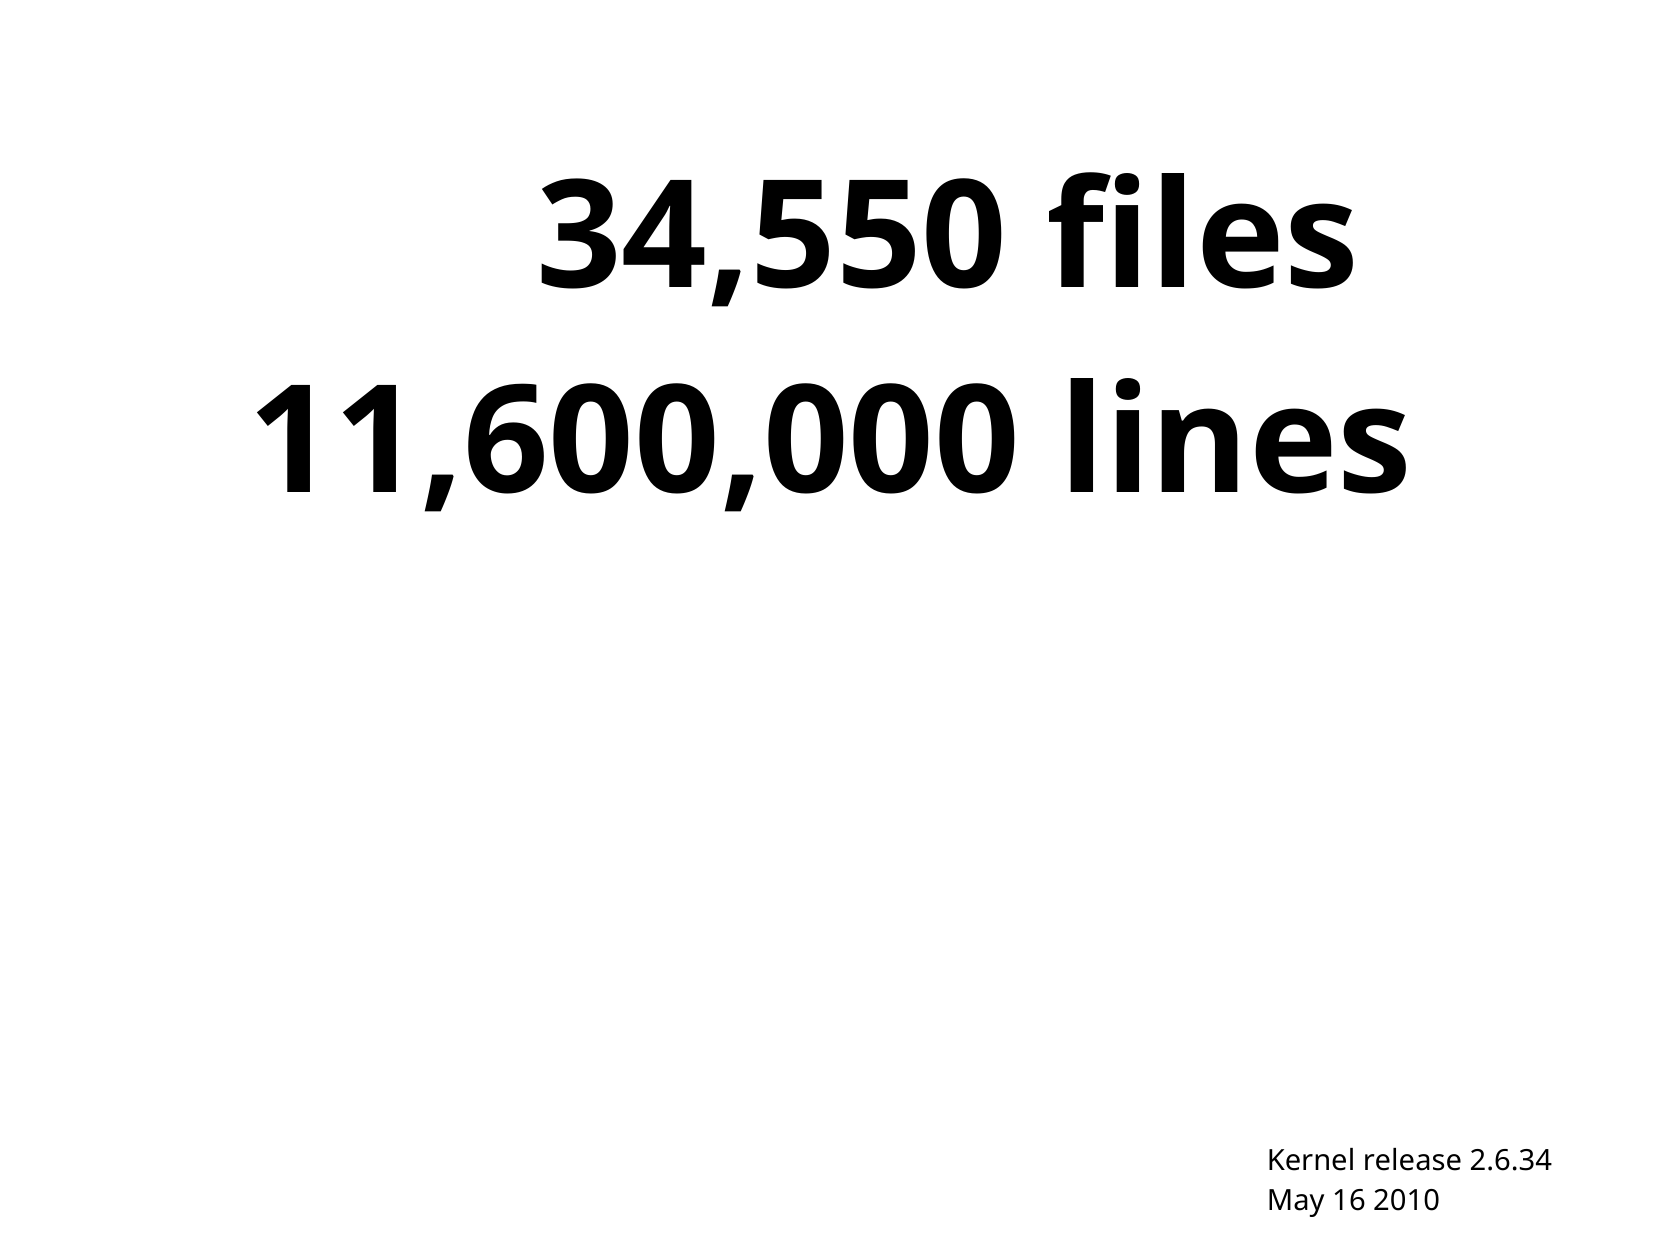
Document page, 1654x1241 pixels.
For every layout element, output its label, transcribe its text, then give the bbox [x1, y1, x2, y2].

text_box Kernel release 2.6.34 May 16 2010 [1252, 1132, 1551, 1218]
text_box 34,550 files 11,600,000 lines [234, 120, 1420, 496]
